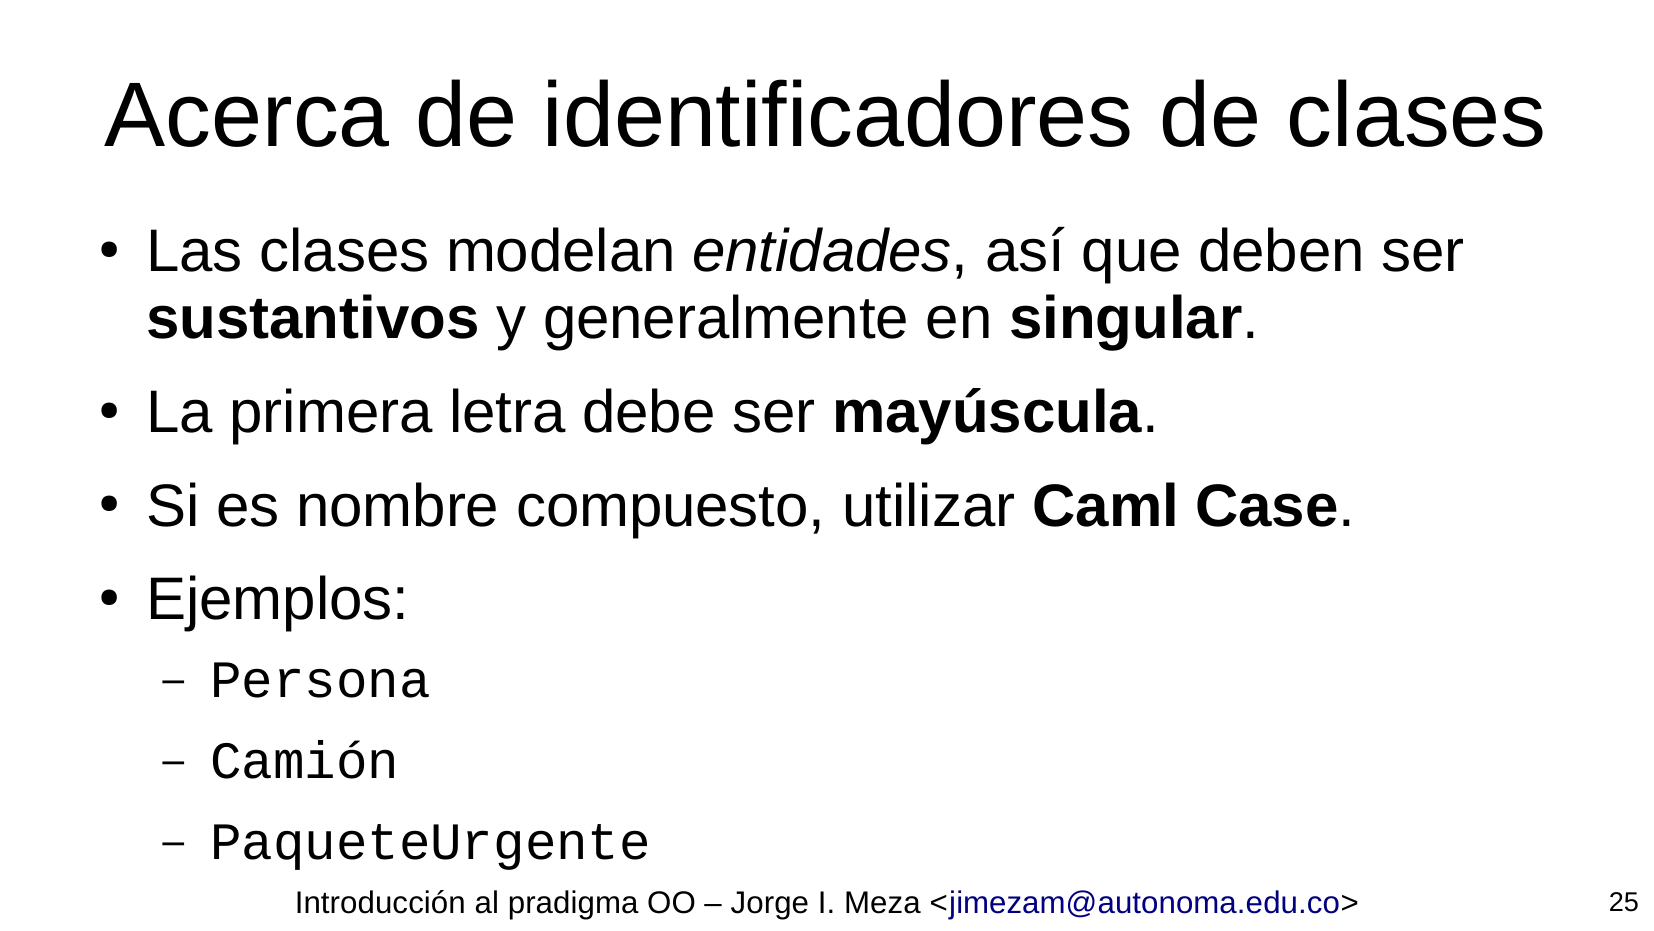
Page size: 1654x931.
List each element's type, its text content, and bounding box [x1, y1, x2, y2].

list Las clases modelan entidades, así que deben ser sustantivos y generalmente en singular. La primera letra debe ser mayúscula. Si es nombre compuesto, utilizar Caml Case. Ejemplos: Persona Camión PaqueteUrgente [82, 217, 1571, 879]
title Acerca de identificadores de clases [82, 37, 1571, 193]
